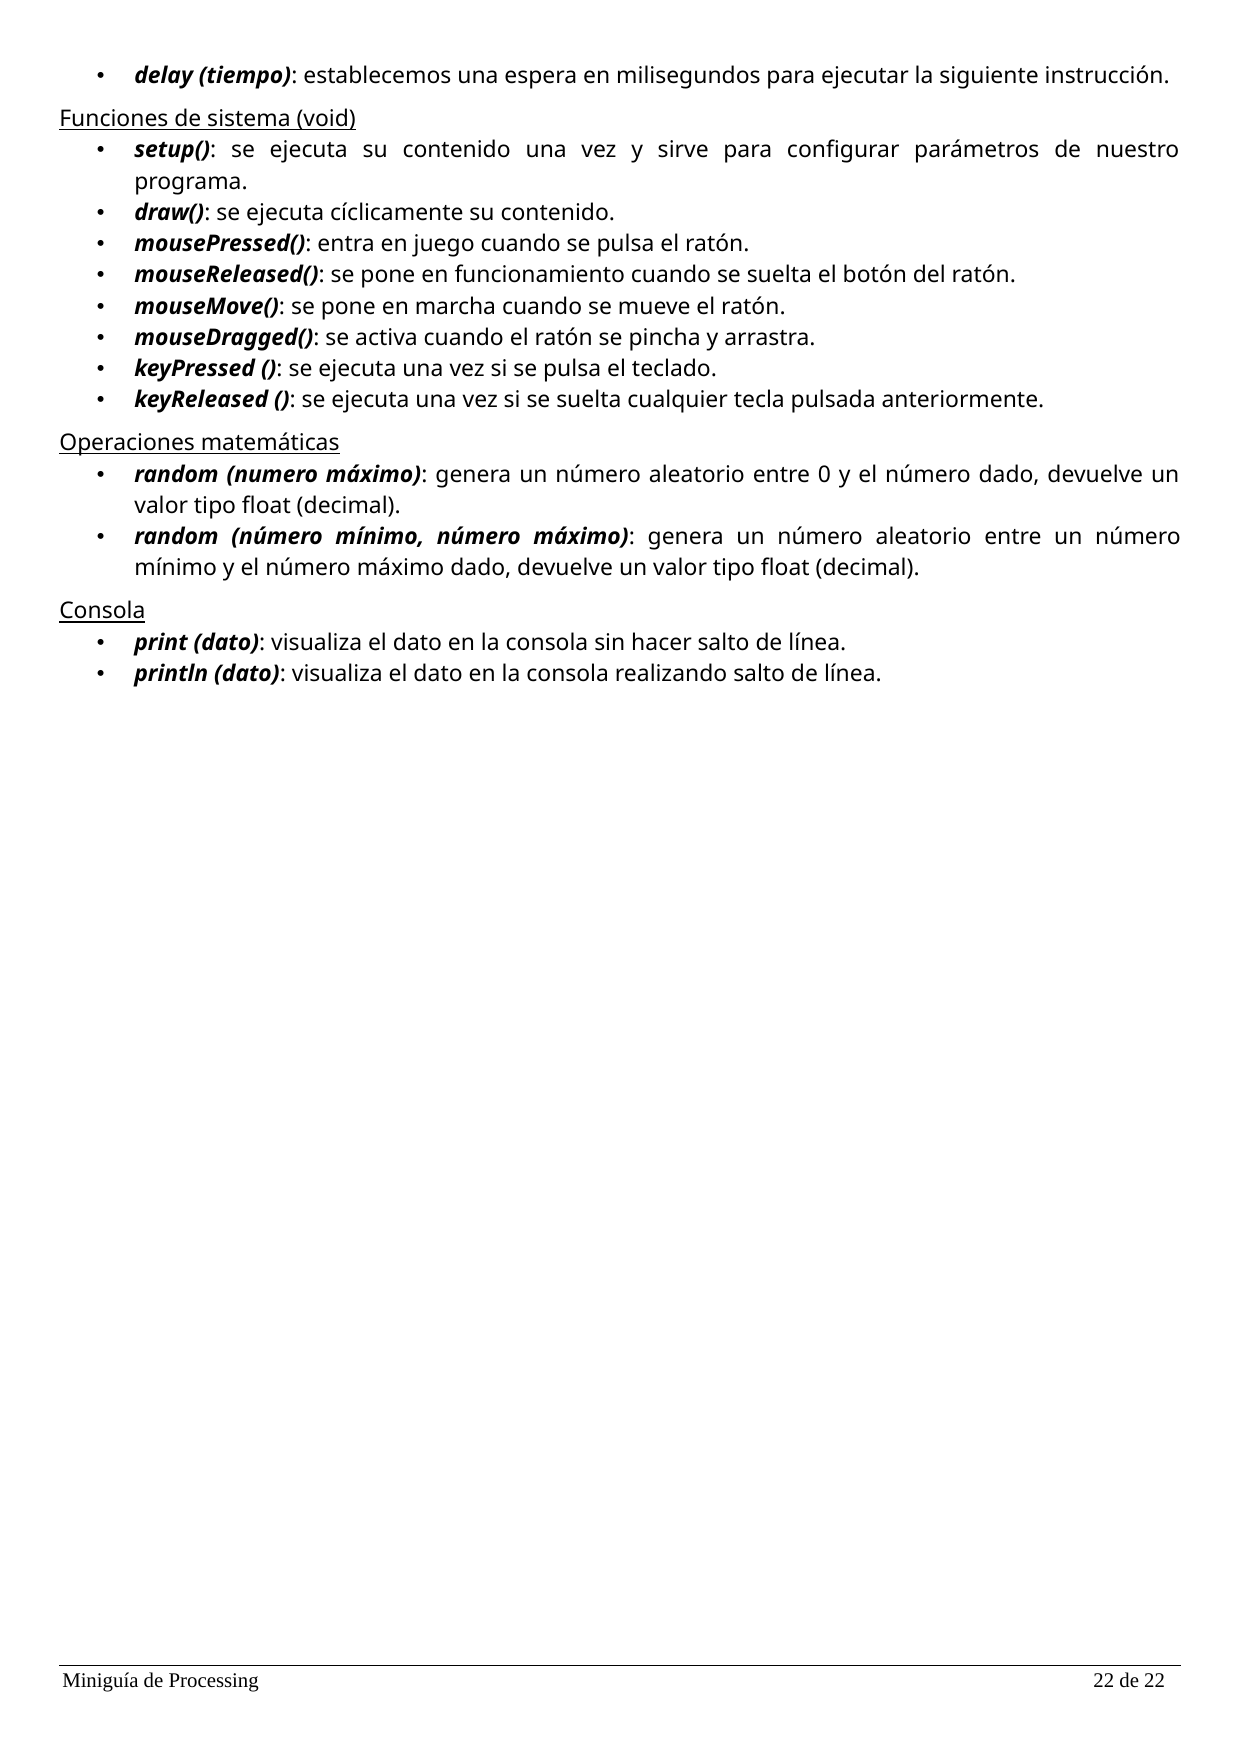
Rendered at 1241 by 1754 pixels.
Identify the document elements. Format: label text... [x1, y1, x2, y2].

list mouseReleased(): se pone en funcionamiento cuando se suelta el botón del ratón. [97, 258, 1181, 289]
list keyPressed (): se ejecuta una vez si se pulsa el teclado. [97, 352, 1181, 383]
text Funciones de sistema (void) [59, 102, 1181, 133]
list print (dato): visualiza el dato en la consola sin hacer salto de línea. [97, 626, 1181, 657]
list draw(): se ejecuta cíclicamente su contenido. [97, 196, 1181, 227]
list mouseDragged(): se activa cuando el ratón se pincha y arrastra. [97, 321, 1181, 352]
text Consola [59, 594, 1181, 626]
list delay (tiempo): establecemos una espera en milisegundos para ejecutar la siguiente instrucción. [97, 59, 1181, 90]
list setup(): se ejecuta su contenido una vez y sirve para configurar parámetros de nuestro programa. [97, 133, 1181, 196]
list println (dato): visualiza el dato en la consola realizando salto de línea. [97, 657, 1181, 688]
list mouseMove(): se pone en marcha cuando se mueve el ratón. [97, 289, 1181, 321]
text Operaciones matemáticas [59, 426, 1181, 458]
list random (numero máximo): genera un número aleatorio entre 0 y el número dado, devuelve un valor tipo float (decimal). [97, 458, 1181, 520]
list keyReleased (): se ejecuta una vez si se suelta cualquier tecla pulsada anteriormente. [97, 383, 1181, 414]
list mousePressed(): entra en juego cuando se pulsa el ratón. [97, 227, 1181, 258]
list random (número mínimo, número máximo): genera un número aleatorio entre un número mínimo y el número máximo dado, devuelve un valor tipo float (decimal). [97, 520, 1181, 583]
